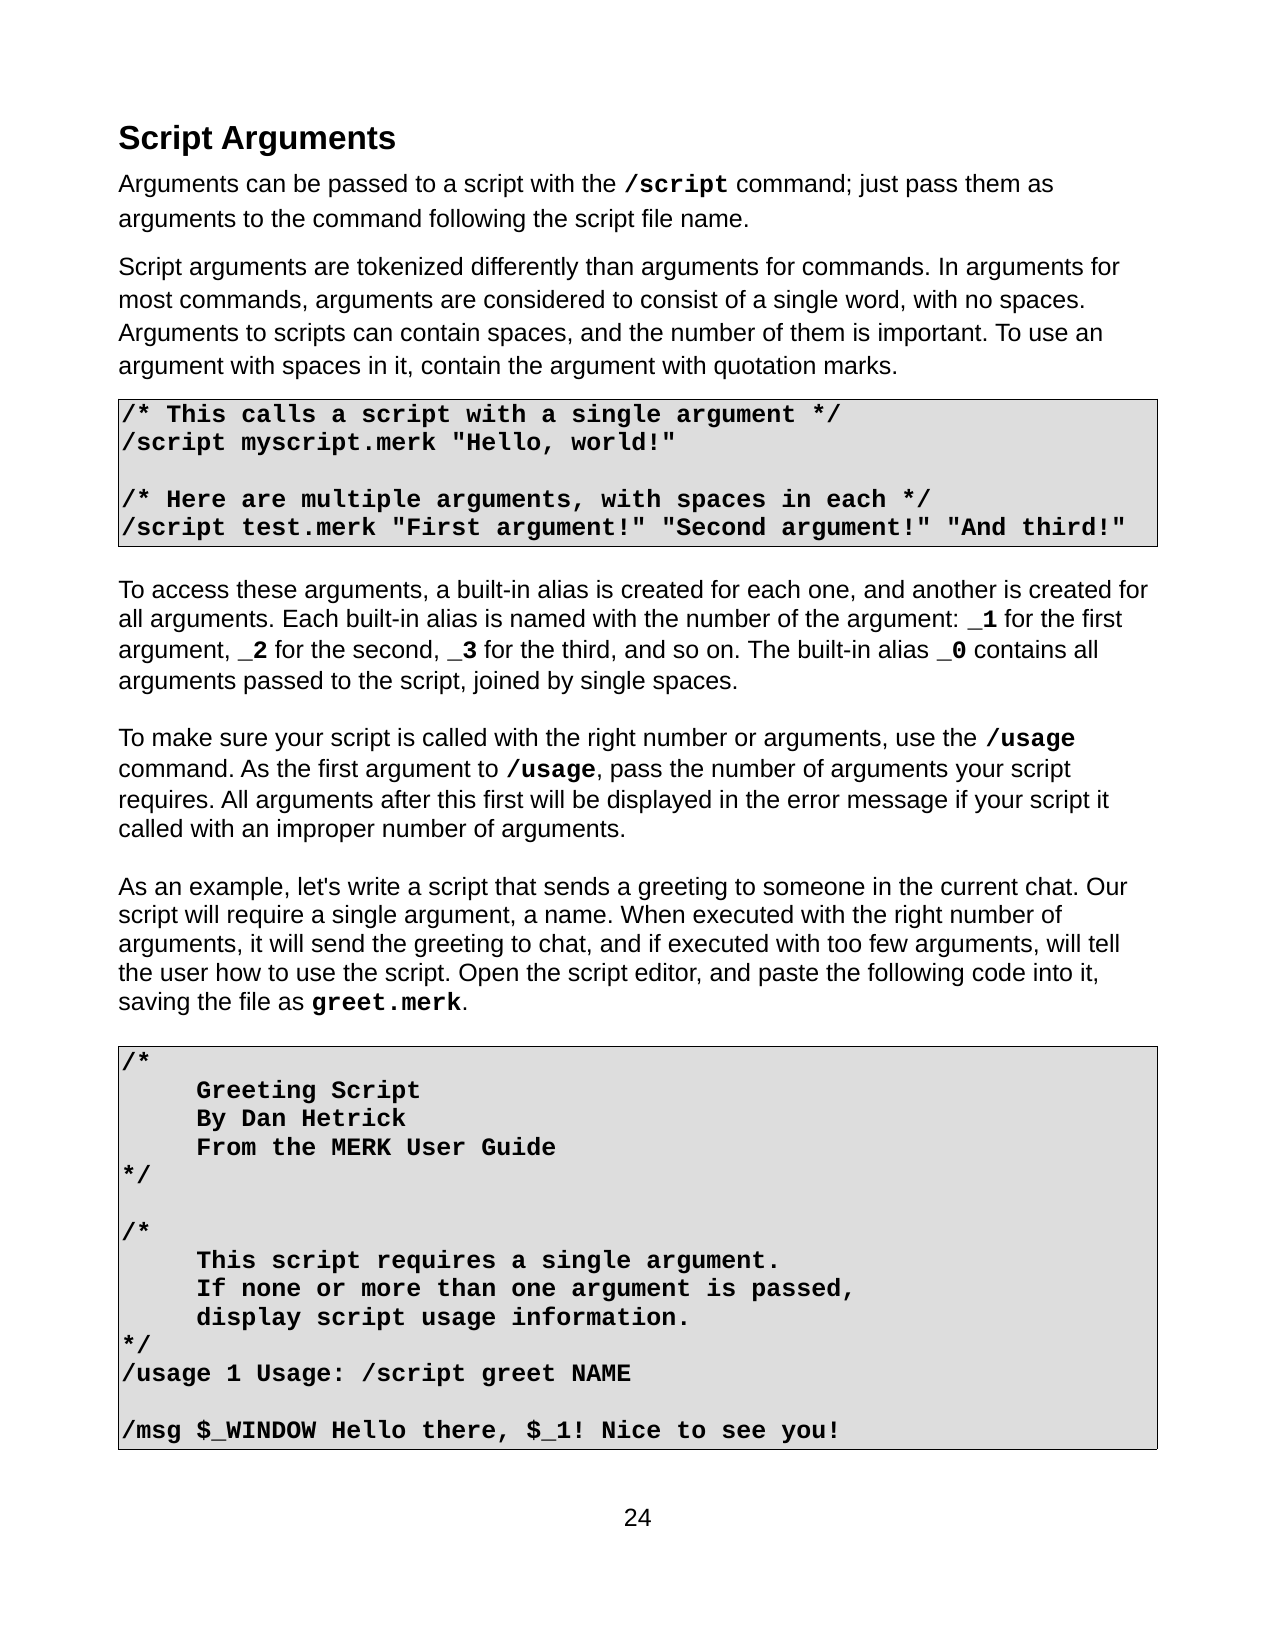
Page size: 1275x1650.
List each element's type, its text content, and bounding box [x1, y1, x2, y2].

text Script arguments are tokenized differently than arguments for commands. In arguments for most commands, arguments are considered to consist of a single word, with no spaces. Arguments to scripts can contain spaces, and the number of them is important. To use an argument with spaces in it, contain the argument with quotation marks. [118, 252, 1157, 380]
subtitle Script Arguments [118, 118, 1157, 157]
text As an example, let's write a script that sends a greeting to someone in the current chat. Our script will require a single argument, a name. When executed with the right number of arguments, it will send the greeting to chat, and if executed with too few arguments, will tell the user how to use the script. Open the script editor, and paste the following code into it, saving the file as greet.merk. [118, 871, 1157, 1017]
text To access these arguments, a built-in alias is created for each one, and another is created for all arguments. Each built-in alias is named with the number of the argument: _1 for the first argument, _2 for the second, _3 for the third, and so on. The built-in alias _0 contains all arguments passed to the script, joined by single spaces. [118, 575, 1157, 694]
text To make sure your script is called with the right number or arguments, use the /usage command. As the first argument to /usage, pass the number of arguments your script requires. All arguments after this first will be displayed in the error message if your script it called with an improper number of arguments. [118, 723, 1157, 843]
text Arguments can be passed to a script with the /script command; just pass them as arguments to the command following the script file name. [118, 169, 1157, 233]
table_header /* This calls a script with a single argument */ /script myscript.merk "Hello, world!" /* Here are multiple arguments, with spaces in each */ /script test.merk "First argument!" "Second argument!" "And third!" [119, 400, 1157, 546]
table_header /* Greeting Script By Dan Hetrick From the MERK User Guide */ /* This script requires a single argument. If none or more than one argument is passed, display script usage information. */ /usage 1 Usage: /script greet NAME /msg $_WINDOW Hello there, $_1! Nice to see you! [119, 1047, 1157, 1449]
